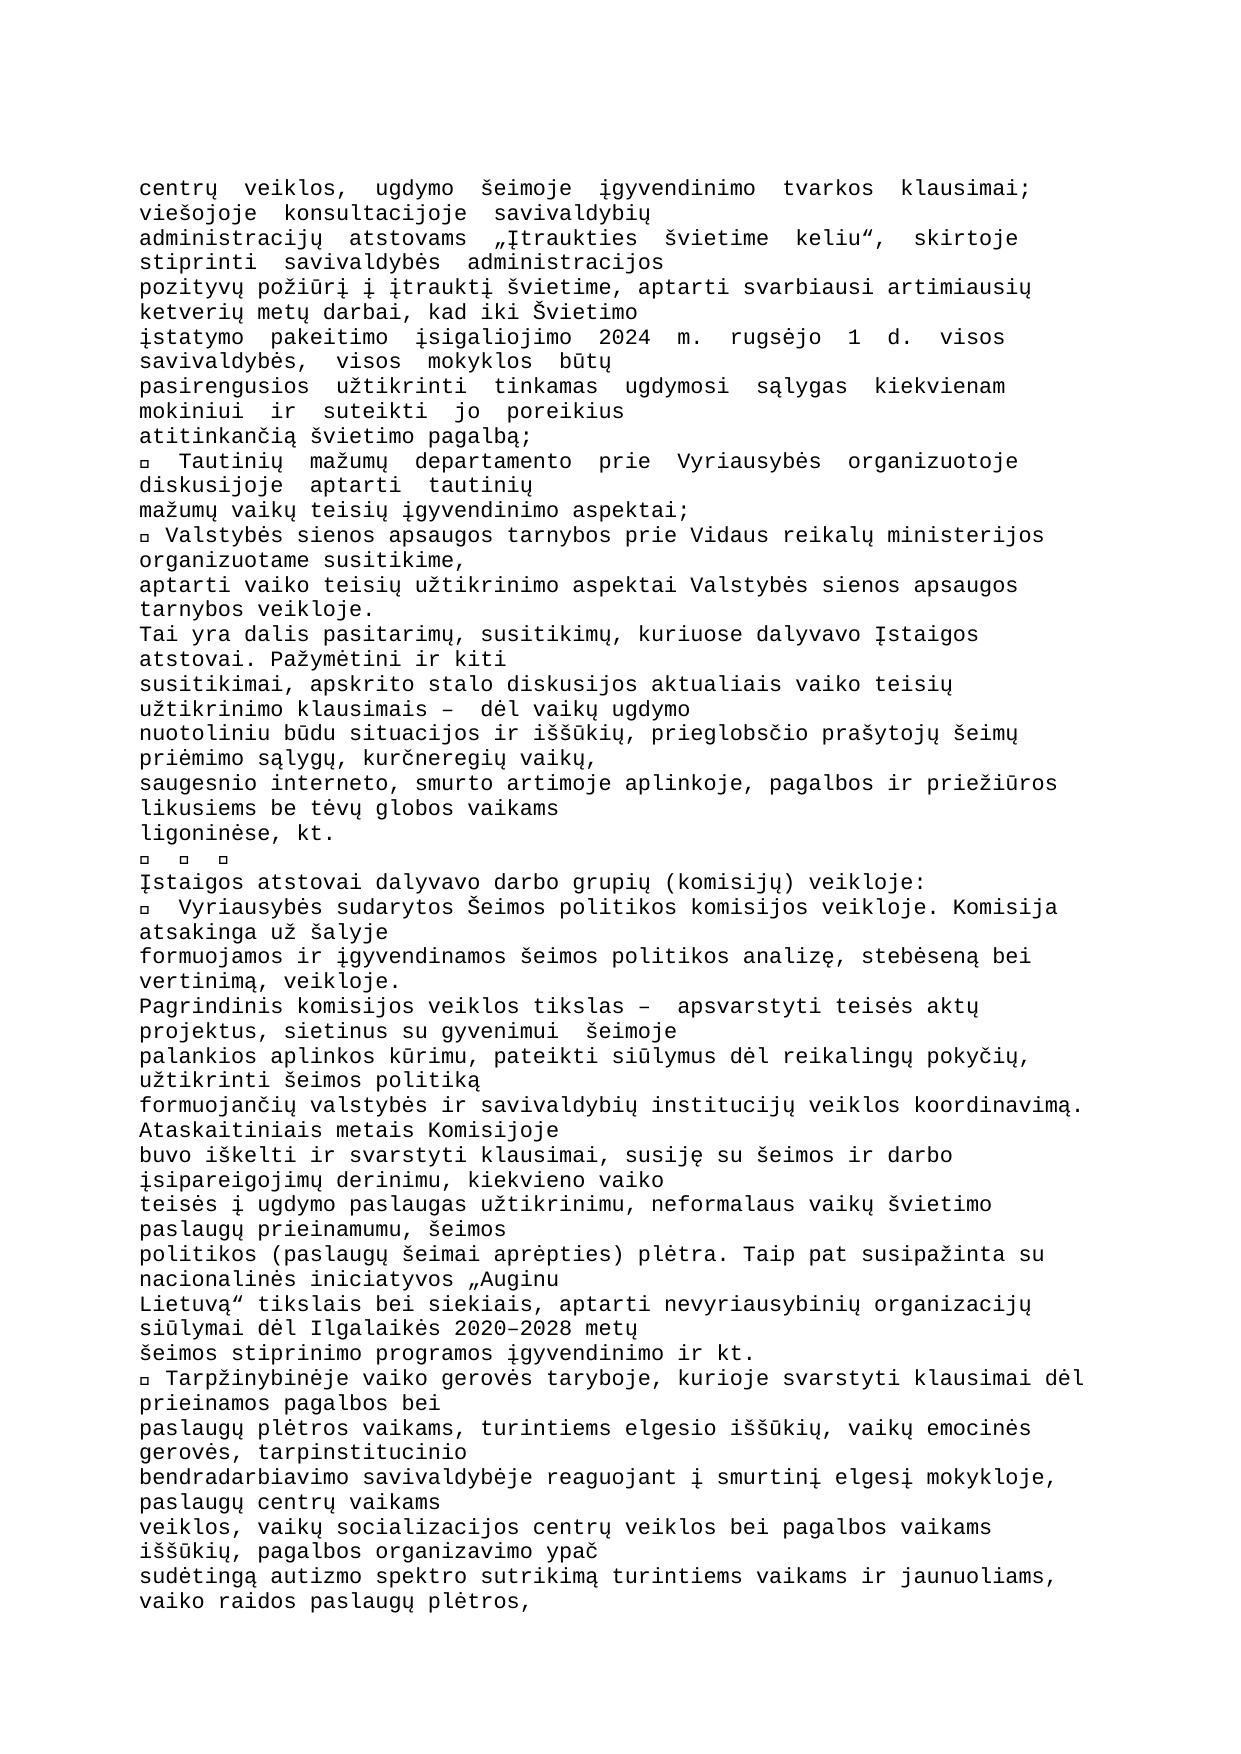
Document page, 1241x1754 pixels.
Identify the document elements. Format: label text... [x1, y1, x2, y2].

text Lietuvą“ tikslais bei siekiais, aptarti nevyriausybinių organizacijų siūlymai dėl Ilgalaikės 2020–2028 metų [139, 1293, 1101, 1342]
text šeimos stiprinimo programos įgyvendinimo ir kt. [139, 1342, 1101, 1367]
text veiklos, vaikų socializacijos centrų veiklos bei pagalbos vaikams iššūkių, pagalbos organizavimo ypač [139, 1516, 1101, 1566]
text palankios aplinkos kūrimu, pateikti siūlymus dėl reikalingų pokyčių, užtikrinti šeimos politiką [139, 1045, 1101, 1094]
text buvo iškelti ir svarstyti klausimai, susiję su šeimos ir darbo įsipareigojimų derinimu, kiekvieno vaiko [139, 1144, 1101, 1194]
text ligoninėse, kt. [139, 822, 1101, 847]
text pasirengusios užtikrinti tinkamas ugdymosi sąlygas kiekvienam mokiniui ir suteikti jo poreikius [139, 376, 1101, 425]
text atitinkančią švietimo pagalbą; [139, 425, 1101, 450]
text bendradarbiavimo savivaldybėje reaguojant į smurtinį elgesį mokykloje, paslaugų centrų vaikams [139, 1466, 1101, 1516]
text formuojamos ir įgyvendinamos šeimos politikos analizę, stebėseną bei vertinimą, veikloje. [139, 946, 1101, 995]
text sudėtingą autizmo spektro sutrikimą turintiems vaikams ir jaunuoliams, vaiko raidos paslaugų plėtros, [139, 1566, 1101, 1615]
text teisės į ugdymo paslaugas užtikrinimu, neformalaus vaikų švietimo paslaugų prieinamumu, šeimos [139, 1194, 1101, 1243]
text Įstaigos atstovai dalyvavo darbo grupių (komisijų) veikloje: [139, 871, 1101, 896]
text susitikimai, apskrito stalo diskusijos aktualiais vaiko teisių užtikrinimo klausimais – dėl vaikų ugdymo [139, 673, 1101, 723]
text centrų veiklos, ugdymo šeimoje įgyvendinimo tvarkos klausimai; viešojoje konsultacijoje savivaldybių [139, 177, 1101, 227]
text  Tautinių mažumų departamento prie Vyriausybės organizuotoje diskusijoje aptarti tautinių [139, 450, 1101, 499]
text saugesnio interneto, smurto artimoje aplinkoje, pagalbos ir priežiūros likusiems be tėvų globos vaikams [139, 772, 1101, 822]
text įstatymo pakeitimo įsigaliojimo 2024 m. rugsėjo 1 d. visos savivaldybės, visos mokyklos būtų [139, 326, 1101, 376]
text  Tarpžinybinėje vaiko gerovės taryboje, kurioje svarstyti klausimai dėl prieinamos pagalbos bei [139, 1367, 1101, 1417]
text formuojančių valstybės ir savivaldybių institucijų veiklos koordinavimą. Ataskaitiniais metais Komisijoje [139, 1094, 1101, 1144]
text nuotoliniu būdu situacijos ir iššūkių, prieglobsčio prašytojų šeimų priėmimo sąlygų, kurčneregių vaikų, [139, 723, 1101, 772]
text Tai yra dalis pasitarimų, susitikimų, kuriuose dalyvavo Įstaigos atstovai. Pažymėtini ir kiti [139, 623, 1101, 673]
text  Valstybės sienos apsaugos tarnybos prie Vidaus reikalų ministerijos organizuotame susitikime, [139, 524, 1101, 574]
text pozityvų požiūrį į įtrauktį švietime, aptarti svarbiausi artimiausių ketverių metų darbai, kad iki Švietimo [139, 276, 1101, 326]
text aptarti vaiko teisių užtikrinimo aspektai Valstybės sienos apsaugos tarnybos veikloje. [139, 574, 1101, 623]
text Pagrindinis komisijos veiklos tikslas – apsvarstyti teisės aktų projektus, sietinus su gyvenimui šeimoje [139, 995, 1101, 1045]
text paslaugų plėtros vaikams, turintiems elgesio iššūkių, vaikų emocinės gerovės, tarpinstitucinio [139, 1417, 1101, 1466]
text administracijų atstovams „Įtraukties švietime keliu“, skirtoje stiprinti savivaldybės administracijos [139, 227, 1101, 276]
text    [139, 847, 1101, 871]
text mažumų vaikų teisių įgyvendinimo aspektai; [139, 499, 1101, 524]
text  Vyriausybės sudarytos Šeimos politikos komisijos veikloje. Komisija atsakinga už šalyje [139, 896, 1101, 946]
text politikos (paslaugų šeimai aprėpties) plėtra. Taip pat susipažinta su nacionalinės iniciatyvos „Auginu [139, 1243, 1101, 1293]
